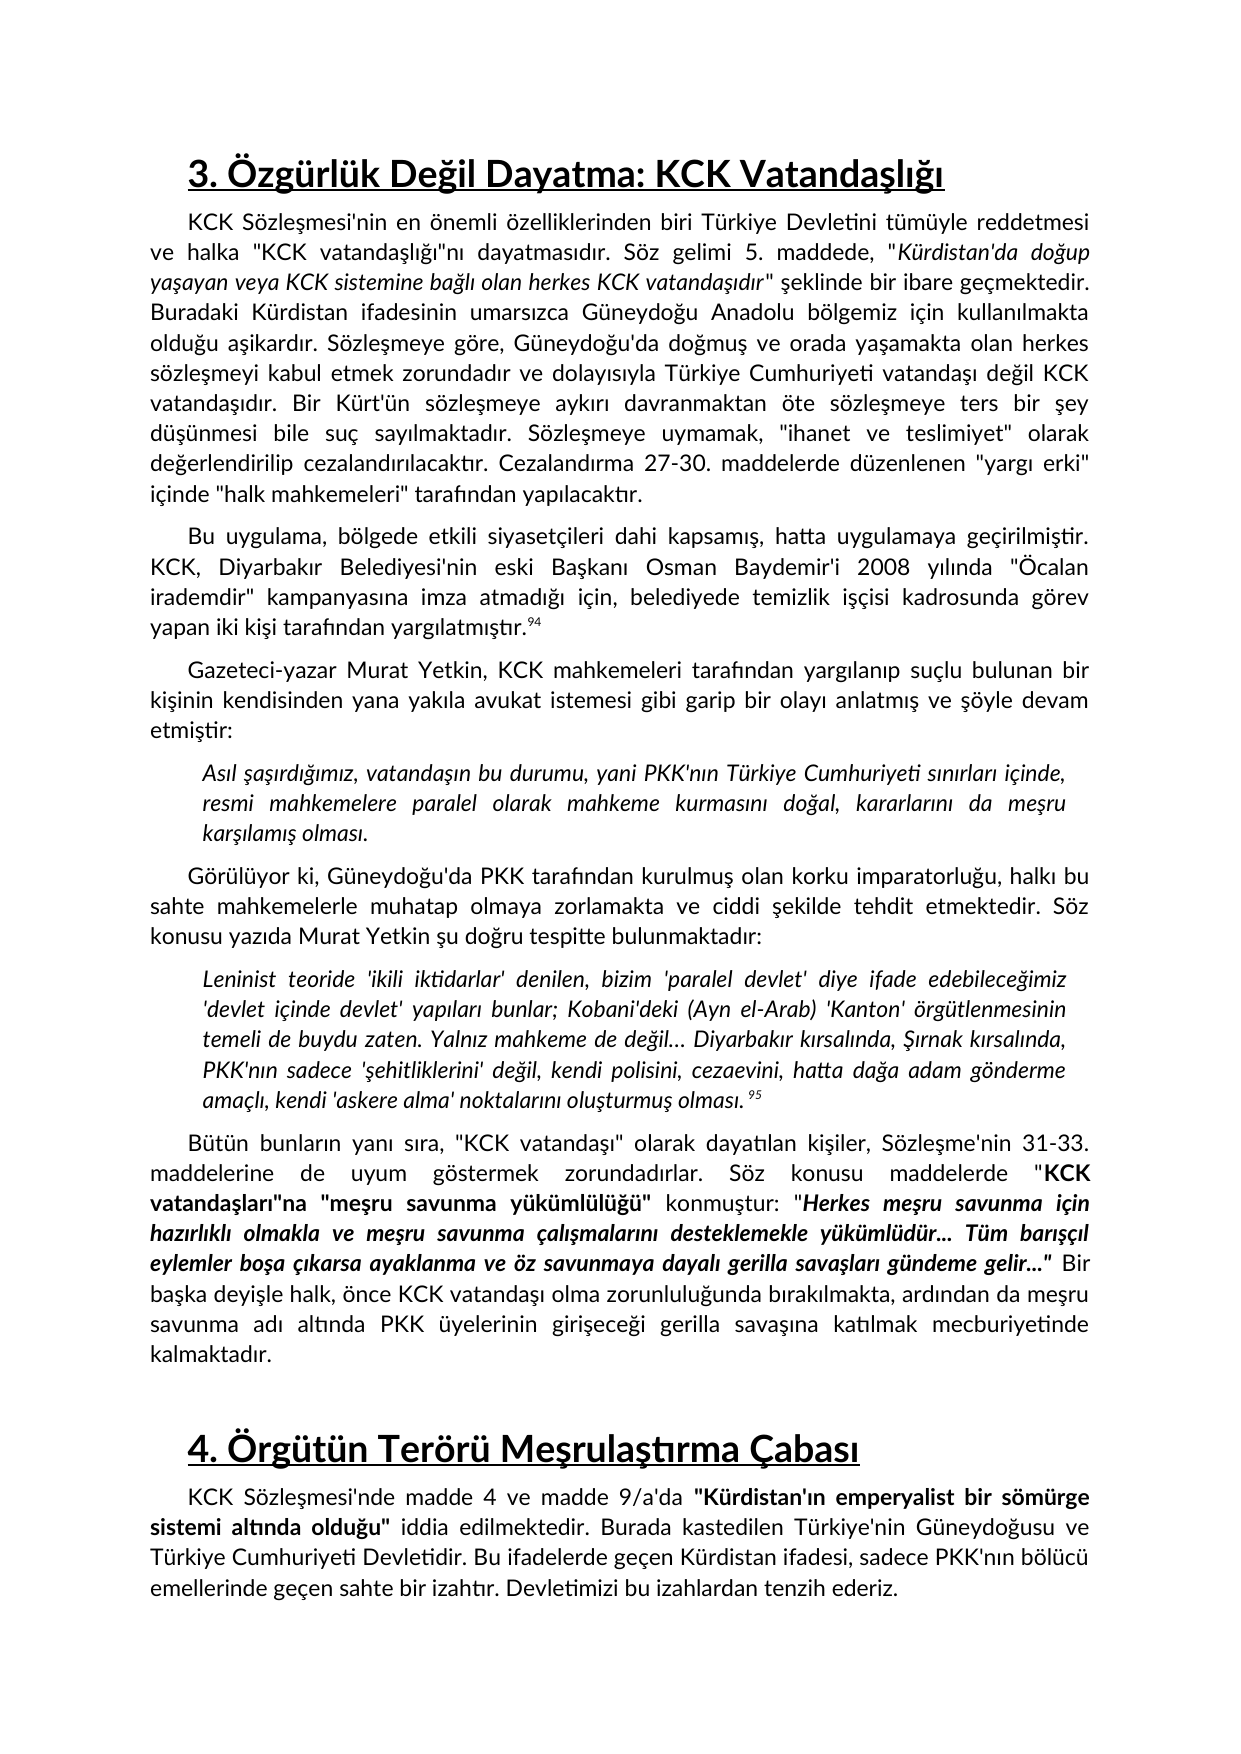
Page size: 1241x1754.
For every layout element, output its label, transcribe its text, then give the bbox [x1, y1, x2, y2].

text Bu uygulama, bölgede etkili siyasetçileri dahi kapsamış, hatta uygulamaya geçirilmiştir. KCK, Diyarbakır Belediyesi'nin eski Başkanı Osman Baydemir'i 2008 yılında "Öcalan irademdir" kampanyasına imza atmadığı için, belediyede temizlik işçisi kadrosunda görev yapan iki kişi tarafından yargılatmıştır.94 [150, 522, 1090, 640]
text Gazeteci-yazar Murat Yetkin, KCK mahkemeleri tarafından yargılanıp suçlu bulunan bir kişinin kendisinden yana yakıla avukat istemesi gibi garip bir olayı anlatmış ve şöyle devam etmiştir: [150, 655, 1090, 743]
text Leninist teoride 'ikili iktidarlar' denilen, bizim 'paralel devlet' diye ifade edebileceğimiz 'devlet içinde devlet' yapıları bunlar; Kobani'deki (Ayn el-Arab) 'Kanton' örgütlenmesinin temeli de buydu zaten. Yalnız mahkeme de değil… Diyarbakır kırsalında, Şırnak kırsalında, PKK'nın sadece 'şehitliklerini' değil, kendi polisini, cezaevini, hatta dağa adam gönderme amaçlı, kendi 'askere alma' noktalarını oluşturmuş olması. 95 [202, 965, 1068, 1113]
text KCK Sözleşmesi'nde madde 4 ve madde 9/a'da "Kürdistan'ın emperyalist bir sömürge sistemi altında olduğu" iddia edilmektedir. Burada kastedilen Türkiye'nin Güneydoğusu ve Türkiye Cumhuriyeti Devletidir. Bu ifadelerde geçen Kürdistan ifadesi, sadece PKK'nın bölücü emellerinde geçen sahte bir izahtır. Devletimizi bu izahlardan tenzih ederiz. [150, 1483, 1090, 1601]
subtitle 3. Özgürlük Değil Dayatma: KCK Vatandaşlığı [187, 150, 1090, 195]
text Bütün bunların yanı sıra, "KCK vatandaşı" olarak dayatılan kişiler, Sözleşme'nin 31-33. maddelerine de uyum göstermek zorundadırlar. Söz konusu maddelerde "KCK vatandaşları"na "meşru savunma yükümlülüğü" konmuştur: "Herkes meşru savunma için hazırlıklı olmakla ve meşru savunma çalışmalarını desteklemekle yükümlüdür... Tüm barışçıl eylemler boşa çıkarsa ayaklanma ve öz savunmaya dayalı gerilla savaşları gündeme gelir..." Bir başka deyişle halk, önce KCK vatandaşı olma zorunluluğunda bırakılmakta, ardından da meşru savunma adı altında PKK üyelerinin girişeceği gerilla savaşına katılmak mecburiyetinde kalmaktadır. [150, 1128, 1090, 1367]
text Asıl şaşırdığımız, vatandaşın bu durumu, yani PKK'nın Türkiye Cumhuriyeti sınırları içinde, resmi mahkemelere paralel olarak mahkeme kurmasını doğal, kararlarını da meşru karşılamış olması. [202, 758, 1068, 846]
text KCK Sözleşmesi'nin en önemli özelliklerinden biri Türkiye Devletini tümüyle reddetmesi ve halka "KCK vatandaşlığı"nı dayatmasıdır. Söz gelimi 5. maddede, "Kürdistan'da doğup yaşayan veya KCK sistemine bağlı olan herkes KCK vatandaşıdır" şeklinde bir ibare geçmektedir. Buradaki Kürdistan ifadesinin umarsızca Güneydoğu Anadolu bölgemiz için kullanılmakta olduğu aşikardır. Sözleşmeye göre, Güneydoğu'da doğmuş ve orada yaşamakta olan herkes sözleşmeyi kabul etmek zorundadır ve dolayısıyla Türkiye Cumhuriyeti vatandaşı değil KCK vatandaşıdır. Bir Kürt'ün sözleşmeye aykırı davranmaktan öte sözleşmeye ters bir şey düşünmesi bile suç sayılmaktadır. Sözleşmeye uymamak, "ihanet ve teslimiyet" olarak değerlendirilip cezalandırılacaktır. Cezalandırma 27-30. maddelerde düzenlenen "yargı erki" içinde "halk mahkemeleri" tarafından yapılacaktır. [150, 207, 1090, 507]
subtitle 4. Örgütün Terörü Meşrulaştırma Çabası [187, 1425, 1090, 1470]
text Görülüyor ki, Güneydoğu'da PKK tarafından kurulmuş olan korku imparatorluğu, halkı bu sahte mahkemelerle muhatap olmaya zorlamakta ve ciddi şekilde tehdit etmektedir. Söz konusu yazıda Murat Yetkin şu doğru tespitte bulunmaktadır: [150, 862, 1090, 949]
